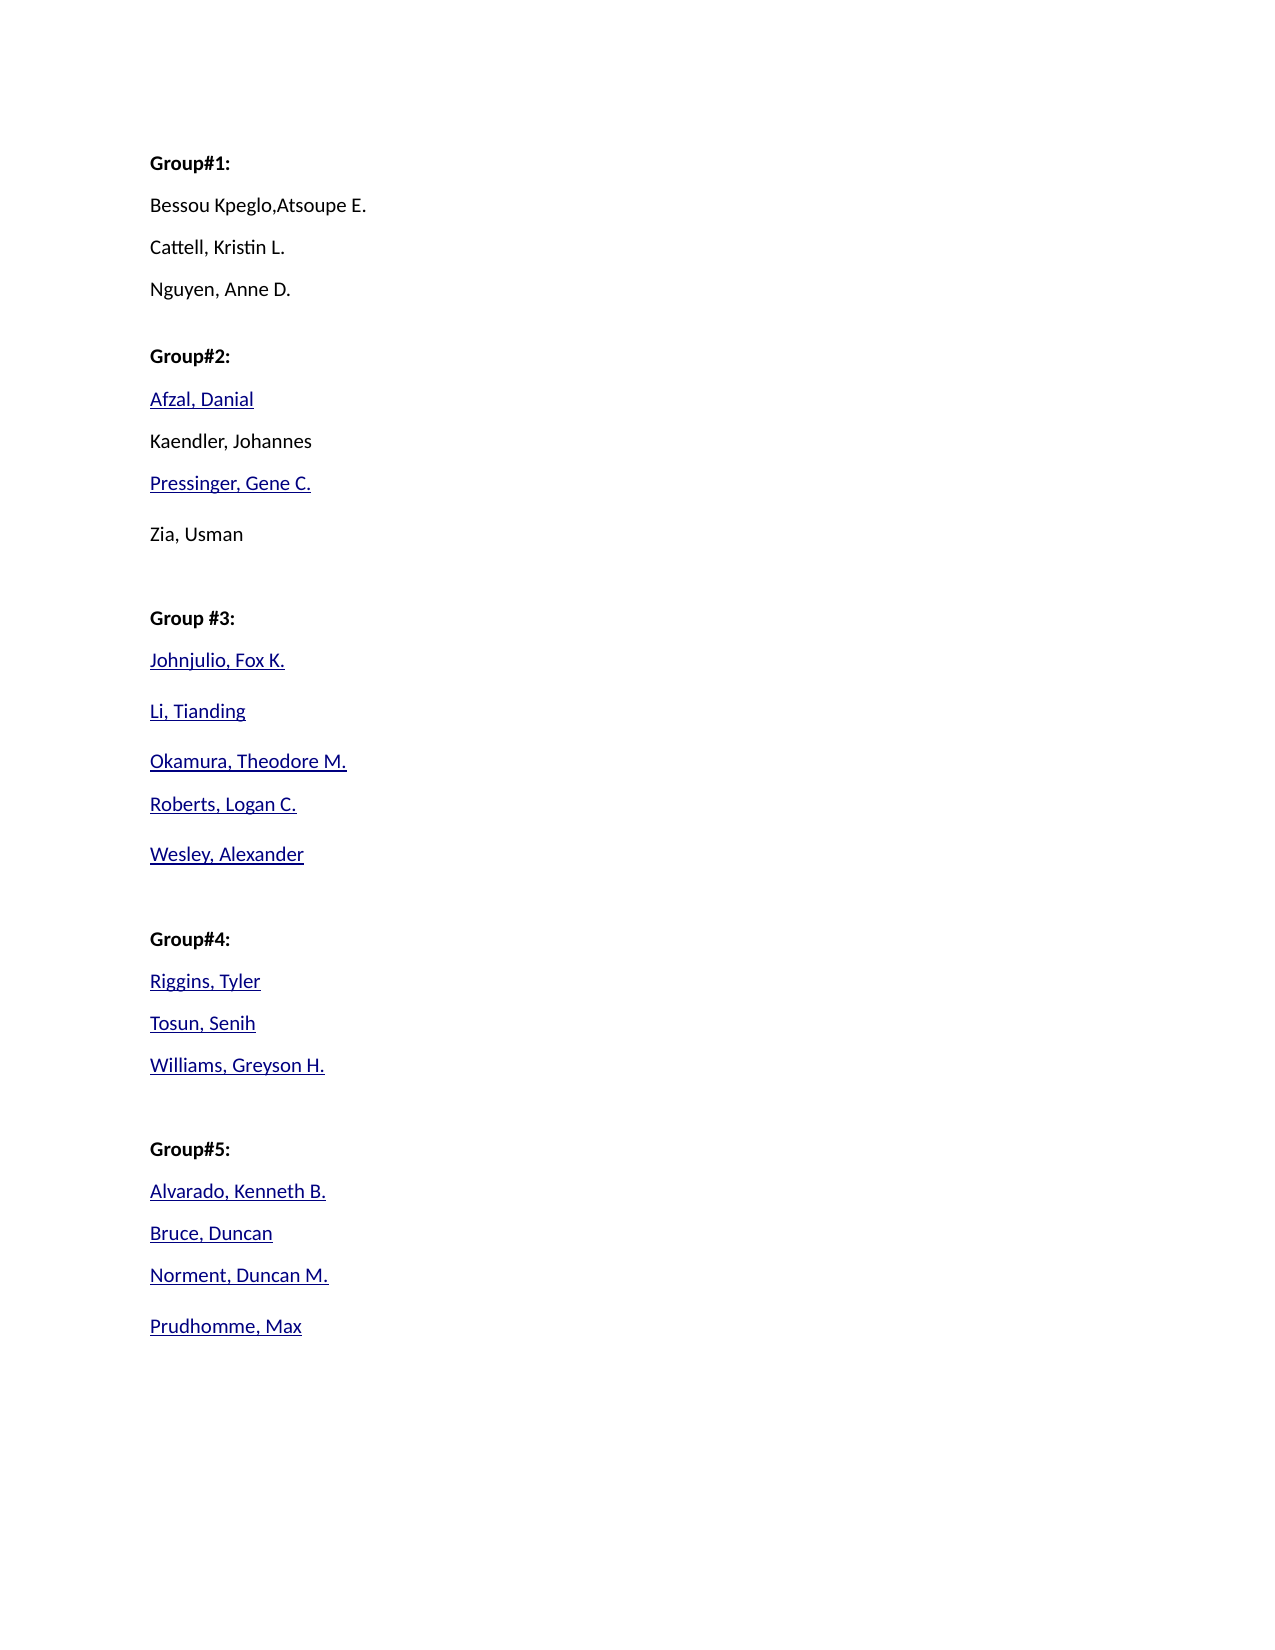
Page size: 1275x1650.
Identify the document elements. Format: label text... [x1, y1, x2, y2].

text Bessou Kpeglo,Atsoupe E. [150, 192, 1125, 217]
text Johnjulio, Fox K. [150, 647, 1125, 672]
text Nguyen, Anne D. [150, 276, 1125, 302]
text Group #3: [150, 605, 1125, 630]
text Riggins, Tyler [150, 968, 1125, 993]
text Williams, Greyson H. [150, 1052, 1125, 1077]
text Group#4: [150, 926, 1125, 951]
text Afzal, Danial [150, 386, 1125, 411]
text Pressinger, Gene C. [150, 470, 1125, 495]
text Norment, Duncan M. [150, 1262, 1125, 1288]
text Group#5: [150, 1136, 1125, 1162]
text Tosun, Senih [150, 1010, 1125, 1035]
text Cattell, Kristin L. [150, 234, 1125, 259]
text Li, Tianding [150, 698, 1125, 723]
text Alvarado, Kenneth B. [150, 1178, 1125, 1204]
text Bruce, Duncan [150, 1220, 1125, 1246]
text Prudhomme, Max [150, 1313, 1125, 1339]
text Kaendler, Johannes [150, 428, 1125, 453]
text Group#2: [150, 344, 1125, 369]
text Zia, Usman [150, 521, 1125, 546]
text Okamura, Theodore M. [150, 749, 1125, 774]
text Roberts, Logan C. [150, 791, 1125, 816]
text Wesley, Alexander [150, 842, 1125, 867]
text Group#1: [150, 150, 1125, 175]
